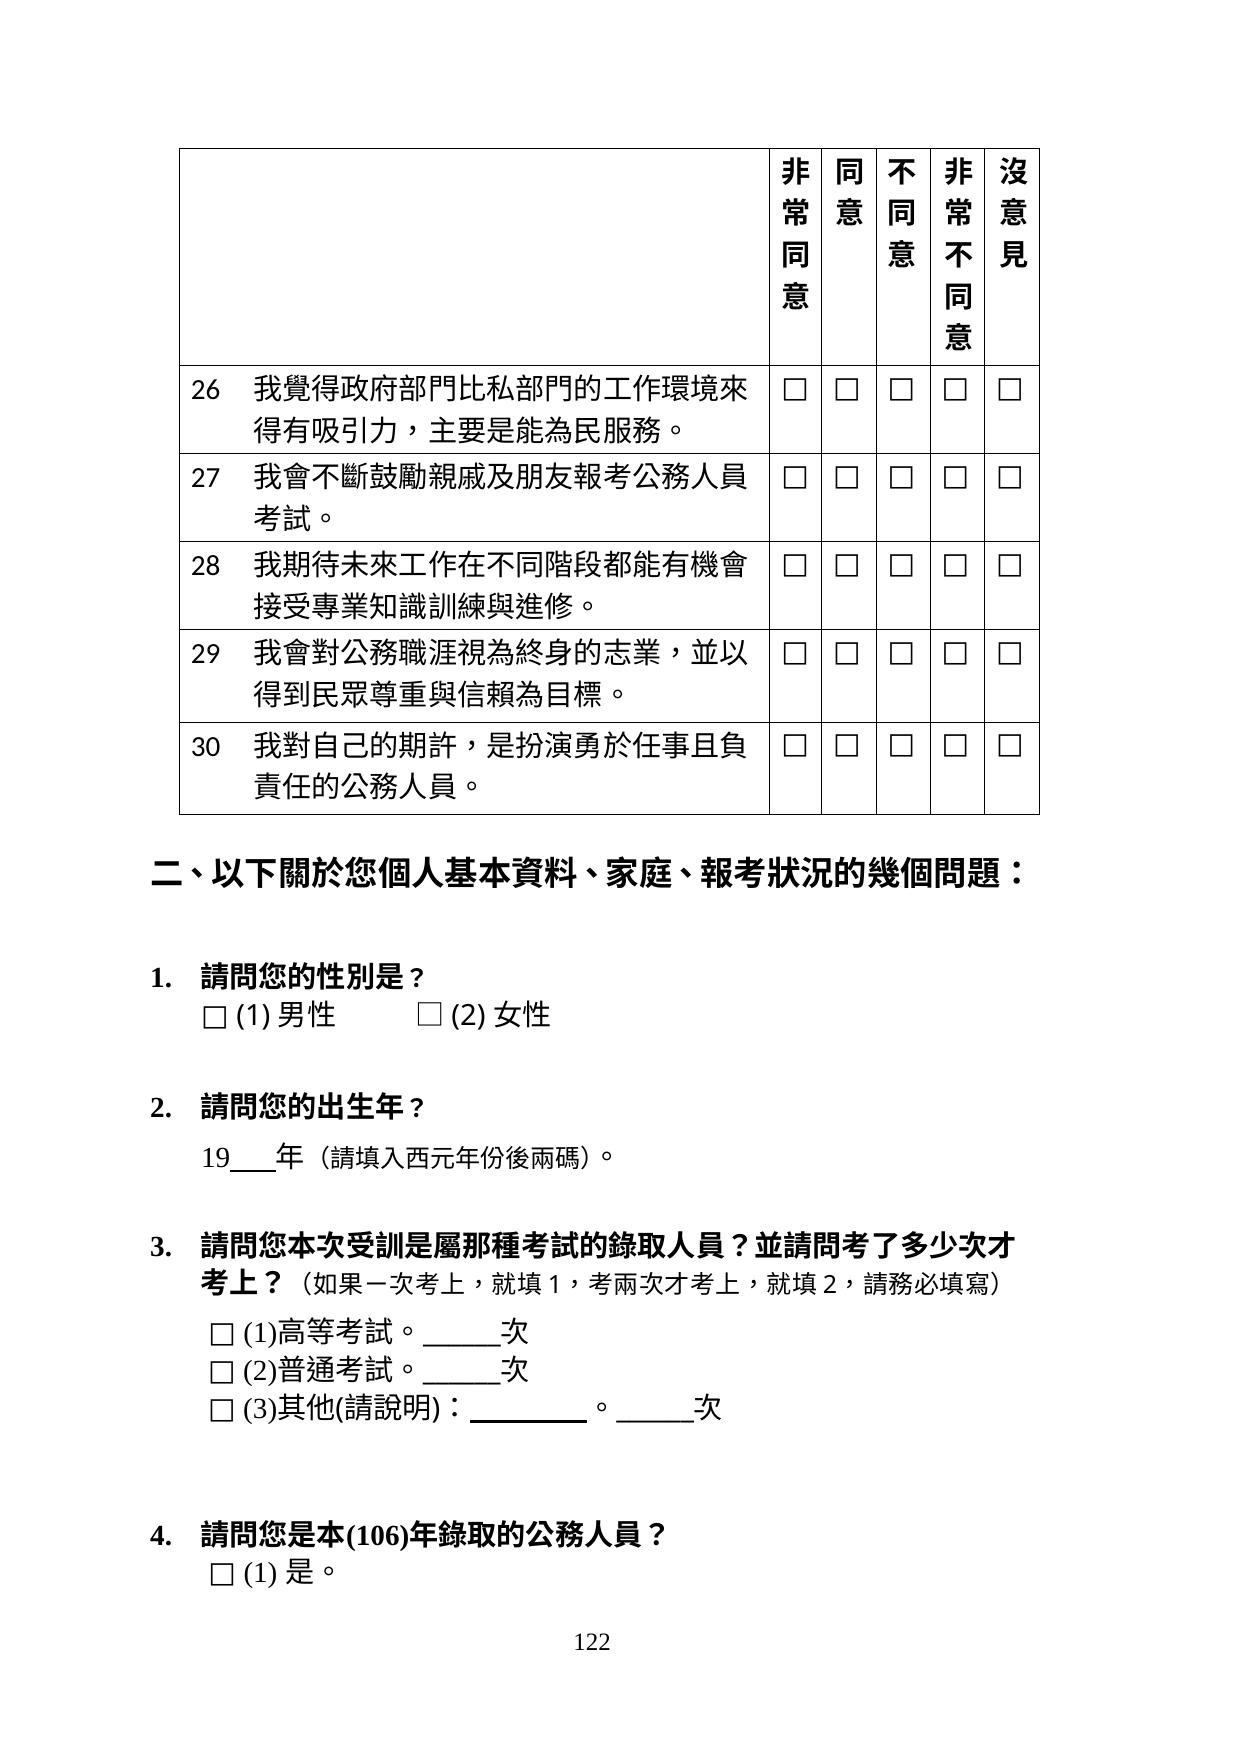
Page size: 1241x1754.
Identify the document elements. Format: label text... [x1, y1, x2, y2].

table_header 不同意 [877, 149, 930, 365]
table_cell □ [877, 454, 930, 541]
text 19 年（請填入西元年份後兩碼）。 [150, 1138, 1034, 1175]
table_cell □ [985, 366, 1039, 453]
table_cell □ [822, 630, 876, 722]
table_cell □ [877, 723, 930, 814]
table_cell □ [770, 630, 821, 722]
table_cell □ [877, 630, 930, 722]
table_cell 28 [180, 542, 238, 629]
table_header [238, 149, 769, 365]
text □ (3)其他(請說明)： 。______次 [150, 1389, 1034, 1425]
list 請問您是本(106)年錄取的公務人員？ [150, 1516, 1034, 1552]
table_cell □ [770, 366, 821, 453]
table_cell □ [822, 454, 876, 541]
table_header 同意 [822, 149, 876, 365]
list 請問您的出生年？ [150, 1088, 1034, 1124]
table_cell □ [877, 542, 930, 629]
table_cell 我對自己的期許，是扮演勇於任事且負責任的公務人員。 [238, 723, 769, 814]
table_cell □ [822, 366, 876, 453]
table_cell 29 [180, 630, 238, 722]
table_cell 我覺得政府部門比私部門的工作環境來得有吸引力，主要是能為民服務。 [238, 366, 769, 453]
table_cell 30 [180, 723, 238, 814]
table_header 沒意見 [985, 149, 1039, 365]
table_cell 26 [180, 366, 238, 453]
table_cell □ [770, 454, 821, 541]
table_header [180, 149, 238, 365]
table_cell □ [931, 723, 984, 814]
list 請問您本次受訓是屬那種考試的錄取人員？並請問考了多少次才考上？（如果ㄧ次考上，就填1，考兩次才考上，就填2，請務必填寫） [150, 1227, 1034, 1300]
table_cell 我會不斷鼓勵親戚及朋友報考公務人員考試。 [238, 454, 769, 541]
table_cell □ [822, 723, 876, 814]
text 二、以下關於您個人基本資料、家庭、報考狀況的幾個問題： [150, 852, 1034, 894]
table_cell 我會對公務職涯視為終身的志業，並以得到民眾尊重與信賴為目標。 [238, 630, 769, 722]
table_cell □ [931, 630, 984, 722]
table_cell □ [985, 542, 1039, 629]
text □ (2)普通考試。______次 [150, 1351, 1034, 1387]
list 請問您的性別是？ [150, 958, 1034, 995]
table_cell □ [931, 542, 984, 629]
table_cell □ [985, 454, 1039, 541]
table_cell □ [985, 630, 1039, 722]
table_cell □ [822, 542, 876, 629]
text □ (1) 是。 [150, 1554, 1034, 1590]
table_cell □ [877, 366, 930, 453]
table_header 非常同意 [770, 149, 821, 365]
table_cell □ [931, 366, 984, 453]
text □ (1) 男性 □ (2) 女性 [150, 996, 1034, 1033]
table_cell □ [985, 723, 1039, 814]
table_cell 我期待未來工作在不同階段都能有機會接受專業知識訓練與進修。 [238, 542, 769, 629]
text □ (1)高等考試。______次 [150, 1313, 1034, 1349]
table_cell □ [770, 542, 821, 629]
table_cell 27 [180, 454, 238, 541]
table_cell □ [770, 723, 821, 814]
table_header 非常 不同意 [931, 149, 984, 365]
table_cell □ [931, 454, 984, 541]
